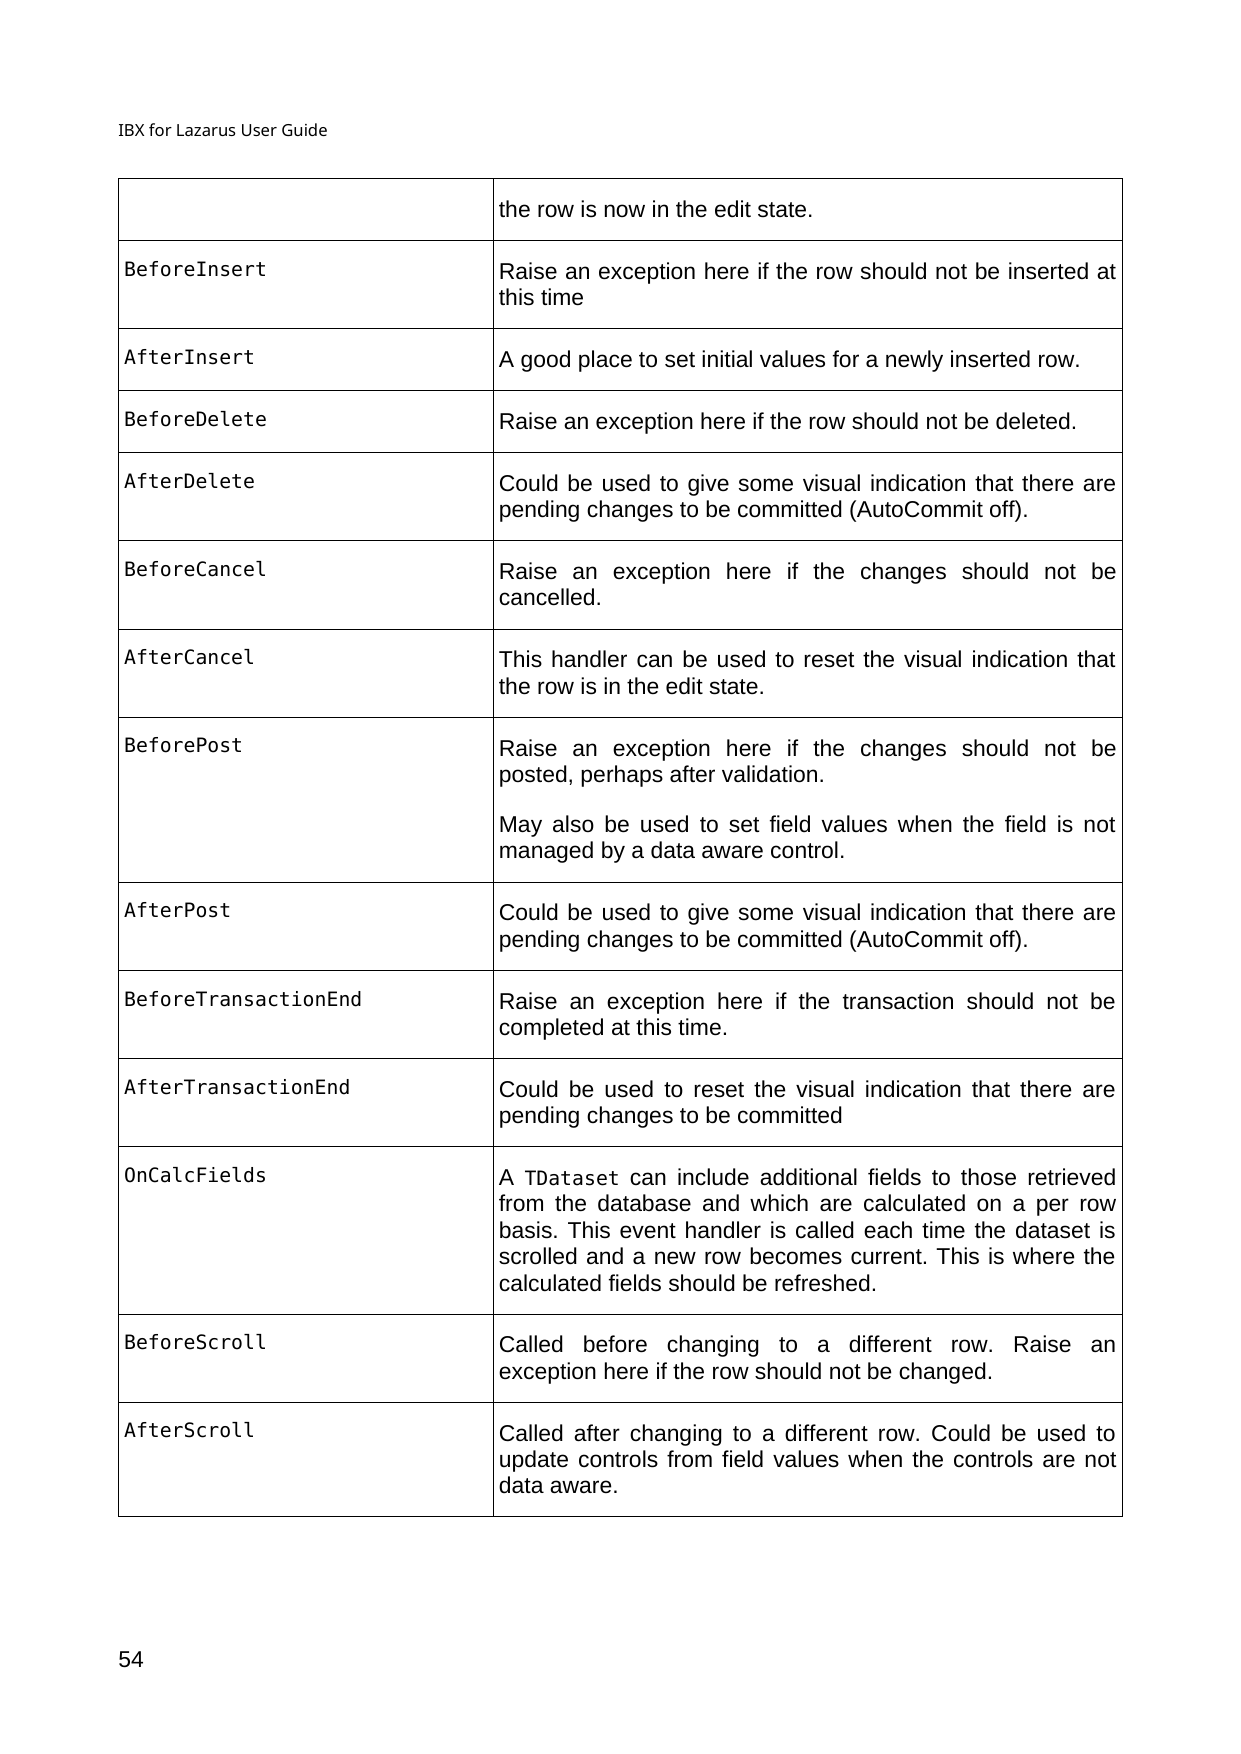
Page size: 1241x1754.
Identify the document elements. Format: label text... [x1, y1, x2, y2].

table_cell AfterDelete [119, 453, 493, 540]
table_cell Raise an exception here if the transaction should not be completed at this time. [494, 971, 1122, 1058]
table_cell Called before changing to a different row. Raise an exception here if the row should not be changed. [494, 1315, 1122, 1402]
table_cell A TDataset can include additional fields to those retrieved from the database and which are calculated on a per row basis. This event handler is called each time the dataset is scrolled and a new row becomes current. This is where the calculated fields should be refreshed. [494, 1147, 1122, 1313]
table_cell Could be used to reset the visual indication that there are pending changes to be committed [494, 1059, 1122, 1146]
table_cell BeforeInsert [119, 241, 493, 328]
table_cell A good place to set initial values for a newly inserted row. [494, 329, 1122, 390]
table_cell Raise an exception here if the changes should not be posted, perhaps after validation. May also be used to set field values when the field is not managed by a data aware control. [494, 718, 1122, 882]
table_cell Could be used to give some visual indication that there are pending changes to be committed (AutoCommit off). [494, 453, 1122, 540]
table_cell Called after changing to a different row. Could be used to update controls from field values when the controls are not data aware. [494, 1403, 1122, 1516]
table_cell [119, 179, 493, 240]
table_cell AfterPost [119, 883, 493, 970]
table_cell Raise an exception here if the row should not be inserted at this time [494, 241, 1122, 328]
table_cell AfterInsert [119, 329, 493, 390]
table_cell the row is now in the edit state. [494, 179, 1122, 240]
table_cell OnCalcFields [119, 1147, 493, 1313]
table_cell AfterCancel [119, 630, 493, 717]
table_cell AfterTransactionEnd [119, 1059, 493, 1146]
table_cell Raise an exception here if the row should not be deleted. [494, 391, 1122, 452]
table_cell BeforeScroll [119, 1315, 493, 1402]
table_cell BeforeTransactionEnd [119, 971, 493, 1058]
table_cell BeforeCancel [119, 541, 493, 628]
table_cell BeforePost [119, 718, 493, 882]
table_cell Could be used to give some visual indication that there are pending changes to be committed (AutoCommit off). [494, 883, 1122, 970]
table_cell This handler can be used to reset the visual indication that the row is in the edit state. [494, 630, 1122, 717]
table_cell Raise an exception here if the changes should not be cancelled. [494, 541, 1122, 628]
table_cell BeforeDelete [119, 391, 493, 452]
table_cell AfterScroll [119, 1403, 493, 1516]
